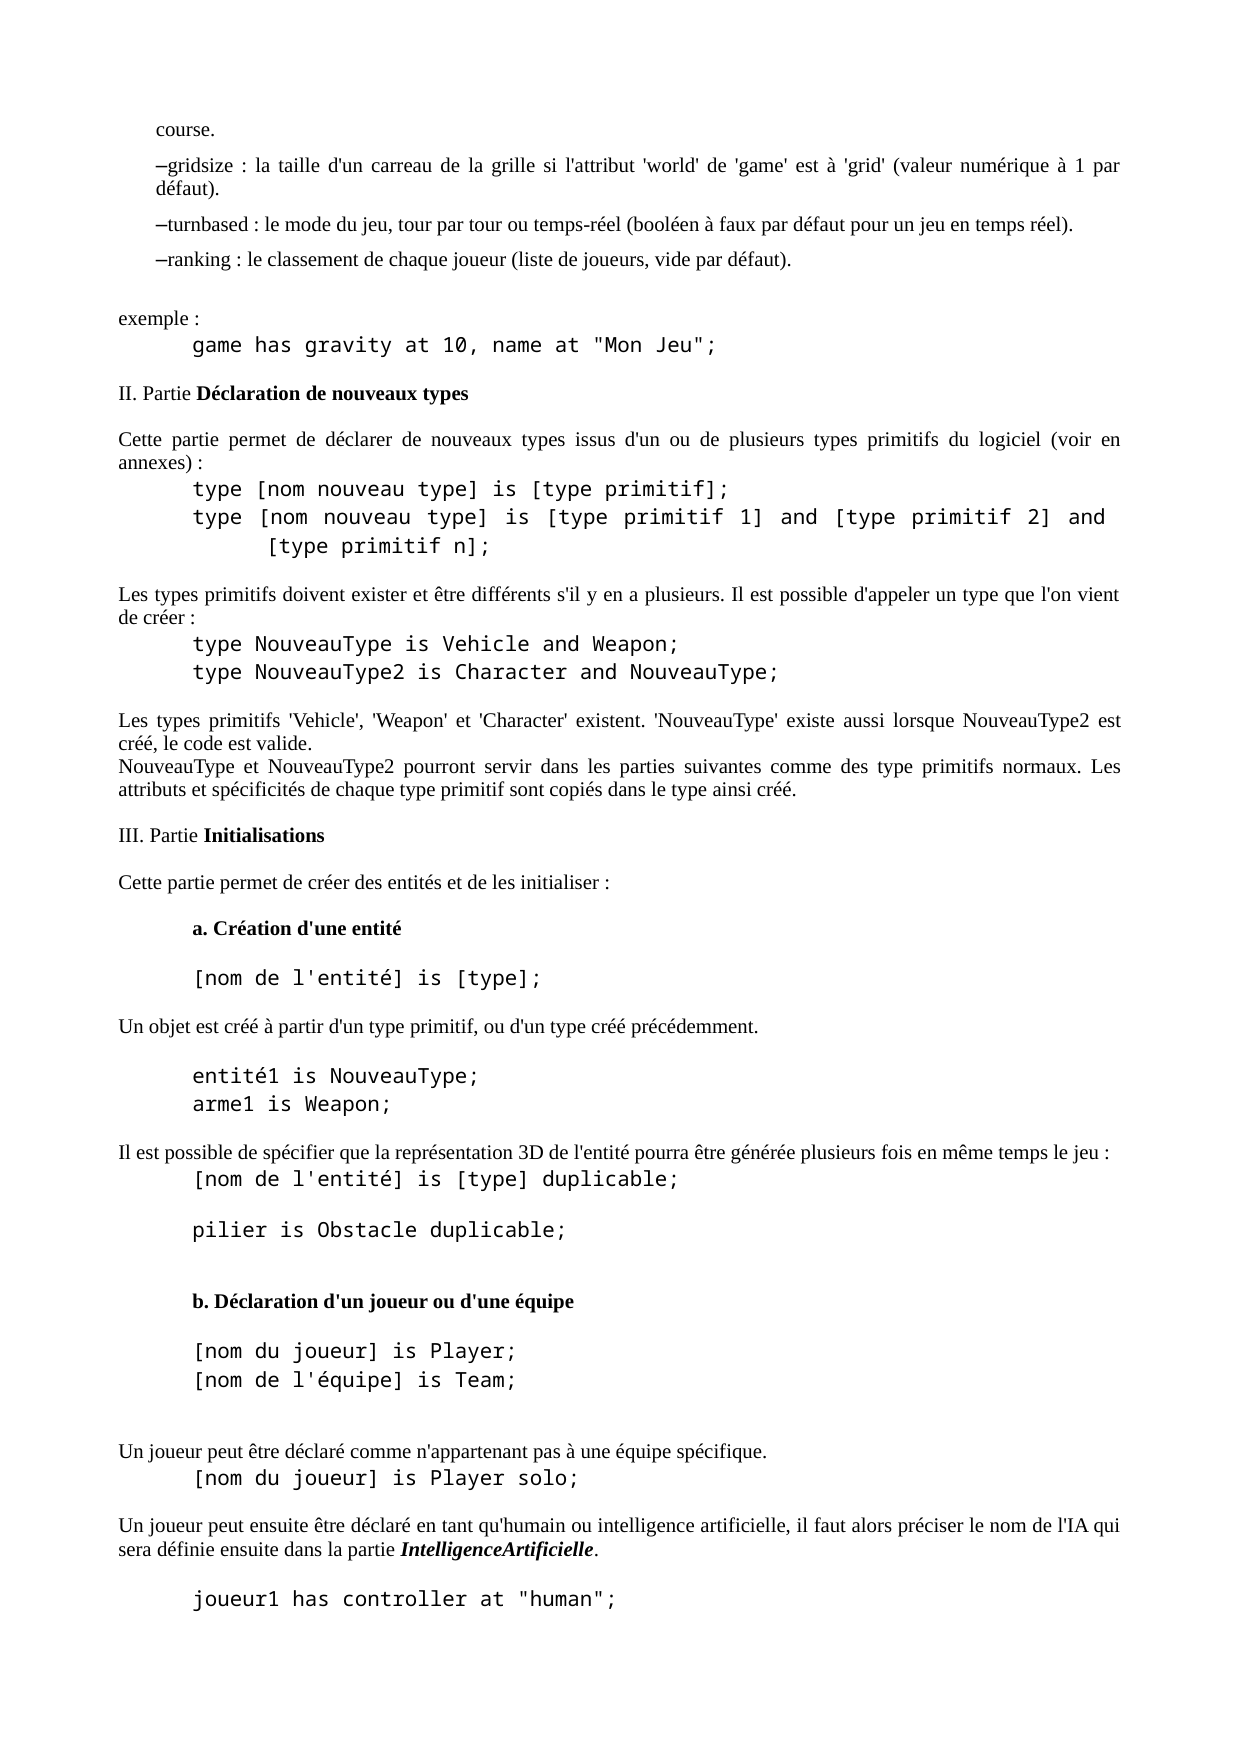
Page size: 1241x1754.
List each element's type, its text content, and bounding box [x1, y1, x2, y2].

text Cette partie permet de déclarer de nouveaux types issus d'un ou de plusieurs types primitifs du logiciel (voir en annexes) : [118, 428, 1122, 474]
text type [nom nouveau type] is [type primitif]; [118, 474, 1122, 502]
text arme1 is Weapon; [118, 1089, 1122, 1118]
text joueur1 has controller at "human"; [118, 1584, 1122, 1612]
text entité1 is NouveauType; [118, 1061, 1122, 1089]
text type [nom nouveau type] is [type primitif 1] and [type primitif 2] and [type primitif n]; [118, 502, 1122, 559]
text III. Partie Initialisations [118, 824, 1122, 847]
text a. Création d'une entité [118, 917, 1122, 940]
text Un joueur peut ensuite être déclaré en tant qu'humain ou intelligence artificielle, il faut alors préciser le nom de l'IA qui sera définie ensuite dans la partie IntelligenceArtificielle. [118, 1514, 1122, 1561]
list course. [118, 118, 1122, 141]
text b. Déclaration d'un joueur ou d'une équipe [118, 1290, 1122, 1313]
text Un joueur peut être déclaré comme n'appartenant pas à une équipe spécifique. [118, 1440, 1122, 1463]
text NouveauType et NouveauType2 pourront servir dans les parties suivantes comme des type primitifs normaux. Les attributs et spécificités de chaque type primitif sont copiés dans le type ainsi créé. [118, 755, 1122, 801]
text Un objet est créé à partir d'un type primitif, ou d'un type créé précédemment. [118, 1015, 1122, 1038]
text type NouveauType2 is Character and NouveauType; [118, 657, 1122, 686]
list ranking : le classement de chaque joueur (liste de joueurs, vide par défaut). [118, 248, 1122, 271]
list turnbased : le mode du jeu, tour par tour ou temps-réel (booléen à faux par défaut pour un jeu en temps réel). [118, 212, 1122, 236]
text Les types primitifs 'Vehicle', 'Weapon' et 'Character' existent. 'NouveauType' existe aussi lorsque NouveauType2 est créé, le code est valide. [118, 709, 1122, 755]
text [nom du joueur] is Player; [118, 1337, 1122, 1365]
text Il est possible de spécifier que la représentation 3D de l'entité pourra être générée plusieurs fois en même temps le jeu : [118, 1141, 1122, 1164]
text [nom du joueur] is Player solo; [118, 1463, 1122, 1491]
text [nom de l'entité] is [type] duplicable; [118, 1164, 1122, 1192]
text Cette partie permet de créer des entités et de les initialiser : [118, 871, 1122, 894]
list gridsize : la taille d'un carreau de la grille si l'attribut 'world' de 'game' est à 'grid' (valeur numérique à 1 par défaut). [118, 154, 1122, 200]
text [nom de l'entité] is [type]; [118, 963, 1122, 992]
text II. Partie Déclaration de nouveaux types [118, 382, 1122, 405]
text game has gravity at 10, name at "Mon Jeu"; [118, 330, 1122, 358]
text type NouveauType is Vehicle and Weapon; [118, 629, 1122, 657]
text pilier is Obstacle duplicable; [118, 1216, 1122, 1244]
text Les types primitifs doivent exister et être différents s'il y en a plusieurs. Il est possible d'appeler un type que l'on vient de créer : [118, 582, 1122, 629]
text [nom de l'équipe] is Team; [118, 1365, 1122, 1393]
text exemple : [118, 307, 1122, 330]
